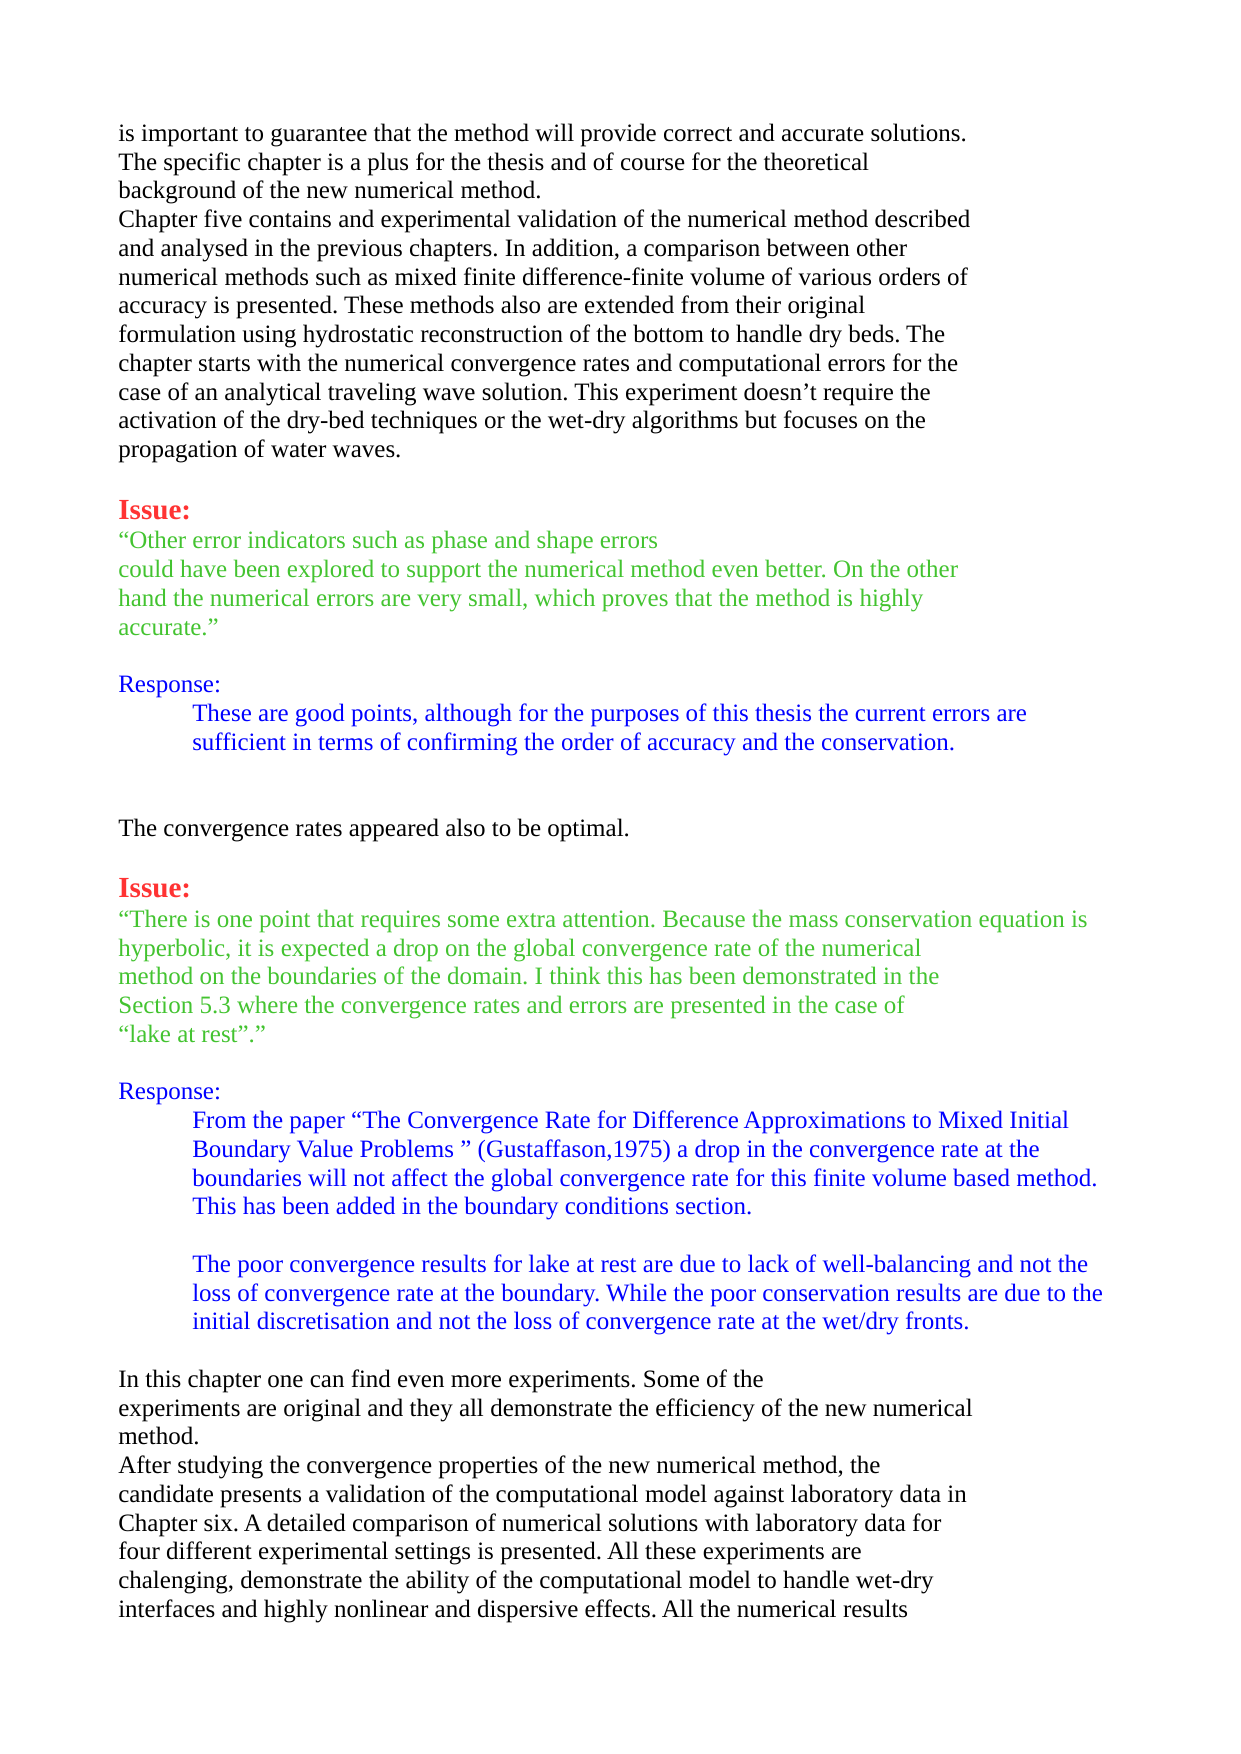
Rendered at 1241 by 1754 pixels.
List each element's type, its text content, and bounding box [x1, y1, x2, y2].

text is important to guarantee that the method will provide correct and accurate solutions. [118, 118, 1122, 147]
text interfaces and highly nonlinear and dispersive effects. All the numerical results [118, 1594, 1122, 1623]
text accurate.” [118, 612, 1122, 640]
text chapter starts with the numerical convergence rates and computational errors for the [118, 348, 1122, 377]
text Chapter five contains and experimental validation of the numerical method described [118, 204, 1122, 233]
text The specific chapter is a plus for the thesis and of course for the theoretical [118, 147, 1122, 176]
text method. [118, 1421, 1122, 1450]
text four different experimental settings is presented. All these experiments are [118, 1536, 1122, 1565]
text candidate presents a validation of the computational model against laboratory data in [118, 1479, 1122, 1508]
text Section 5.3 where the convergence rates and errors are presented in the case of [118, 990, 1122, 1019]
text Response: [118, 1076, 1122, 1105]
text propagation of water waves. [118, 434, 1122, 463]
text hand the numerical errors are very small, which proves that the method is highly [118, 583, 1122, 612]
text The poor convergence results for lake at rest are due to lack of well-balancing and not the loss of convergence rate at the boundary. While the poor conservation results are due to the initial discretisation and not the loss of convergence rate at the wet/dry fronts. [192, 1249, 1122, 1335]
text experiments are original and they all demonstrate the efficiency of the new numerical [118, 1393, 1122, 1421]
text After studying the convergence properties of the new numerical method, the [118, 1450, 1122, 1479]
text These are good points, although for the purposes of this thesis the current errors are sufficient in terms of confirming the order of accuracy and the conservation. [192, 698, 1122, 755]
text could have been explored to support the numerical method even better. On the other [118, 554, 1122, 583]
text hyperbolic, it is expected a drop on the global convergence rate of the numerical [118, 933, 1122, 961]
text formulation using hydrostatic reconstruction of the bottom to handle dry beds. The [118, 319, 1122, 348]
text The convergence rates appeared also to be optimal. [118, 813, 1122, 842]
text “There is one point that requires some extra attention. Because the mass conservation equation is [118, 904, 1122, 933]
text Response: [118, 669, 1122, 698]
text activation of the dry-bed techniques or the wet-dry algorithms but focuses on the [118, 406, 1122, 434]
text Issue: [118, 492, 1122, 525]
text method on the boundaries of the domain. I think this has been demonstrated in the [118, 961, 1122, 990]
text chalenging, demonstrate the ability of the computational model to handle wet-dry [118, 1565, 1122, 1594]
text “Other error indicators such as phase and shape errors [118, 525, 1122, 554]
text From the paper “The Convergence Rate for Difference Approximations to Mixed Initial Boundary Value Problems ” (Gustaffason,1975) a drop in the convergence rate at the boundaries will not affect the global convergence rate for this finite volume based method. This has been added in the boundary conditions section. [192, 1105, 1122, 1220]
text case of an analytical traveling wave solution. This experiment doesn’t require the [118, 377, 1122, 406]
text numerical methods such as mixed finite difference-finite volume of various orders of [118, 262, 1122, 291]
text “lake at rest”.” [118, 1019, 1122, 1048]
text In this chapter one can find even more experiments. Some of the [118, 1364, 1122, 1393]
text Issue: [118, 870, 1122, 904]
text accuracy is presented. These methods also are extended from their original [118, 291, 1122, 319]
text Chapter six. A detailed comparison of numerical solutions with laboratory data for [118, 1508, 1122, 1536]
text and analysed in the previous chapters. In addition, a comparison between other [118, 233, 1122, 262]
text background of the new numerical method. [118, 176, 1122, 204]
